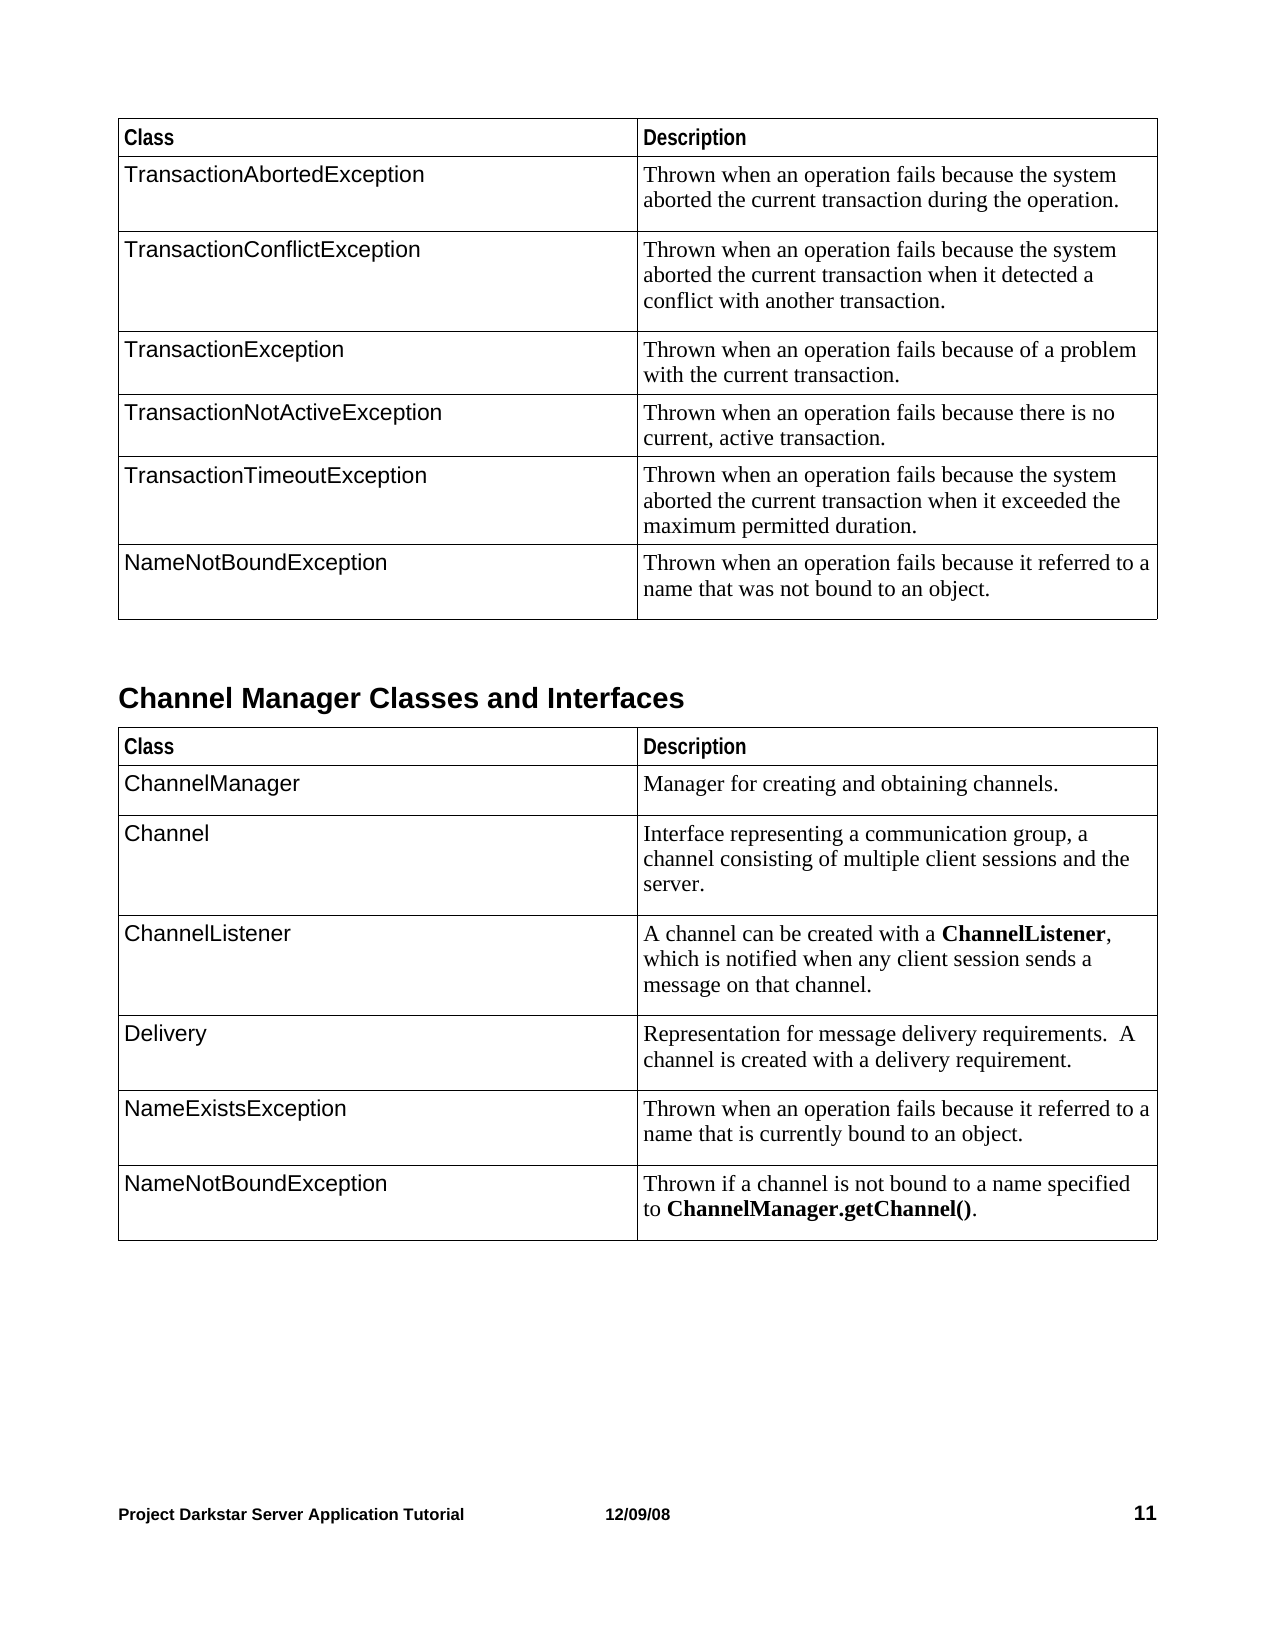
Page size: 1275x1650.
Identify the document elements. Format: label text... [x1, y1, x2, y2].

table_cell Interface representing a communication group, a channel consisting of multiple client sessions and the server. [638, 816, 1157, 915]
table_cell Thrown when an operation fails because it referred to a name that is currently bound to an object. [638, 1091, 1157, 1165]
table_cell NameNotBoundException [119, 1166, 637, 1240]
table_cell TransactionTimeoutException [119, 457, 637, 544]
table_cell Thrown when an operation fails because the system aborted the current transaction when it detected a conflict with another transaction. [638, 232, 1157, 331]
table_cell Delivery [119, 1016, 637, 1090]
table_header Description [638, 119, 1157, 156]
table_cell NameNotBoundException [119, 545, 637, 619]
table_header Description [638, 728, 1157, 765]
subtitle Channel Manager Classes and Interfaces [118, 682, 1157, 715]
table_cell Representation for message delivery requirements. A channel is created with a delivery requirement. [638, 1016, 1157, 1090]
table_cell Manager for creating and obtaining channels. [638, 766, 1157, 815]
table_cell TransactionConflictException [119, 232, 637, 331]
table_cell Thrown when an operation fails because the system aborted the current transaction during the operation. [638, 157, 1157, 231]
table_cell TransactionException [119, 332, 637, 394]
table_header Class [119, 728, 637, 765]
table_cell Thrown when an operation fails because it referred to a name that was not bound to an object. [638, 545, 1157, 619]
table_cell A channel can be created with a ChannelListener, which is notified when any client session sends a message on that channel. [638, 916, 1157, 1015]
table_cell TransactionAbortedException [119, 157, 637, 231]
table_cell Thrown when an operation fails because the system aborted the current transaction when it exceeded the maximum permitted duration. [638, 457, 1157, 544]
table_cell Thrown when an operation fails because there is no current, active transaction. [638, 395, 1157, 456]
table_cell Channel [119, 816, 637, 915]
table_header Class [119, 119, 637, 156]
table_cell TransactionNotActiveException [119, 395, 637, 456]
table_cell NameExistsException [119, 1091, 637, 1165]
table_cell ChannelManager [119, 766, 637, 815]
table_cell Thrown if a channel is not bound to a name specified to ChannelManager.getChannel(). [638, 1166, 1157, 1240]
table_cell ChannelListener [119, 916, 637, 1015]
table_cell Thrown when an operation fails because of a problem with the current transaction. [638, 332, 1157, 394]
